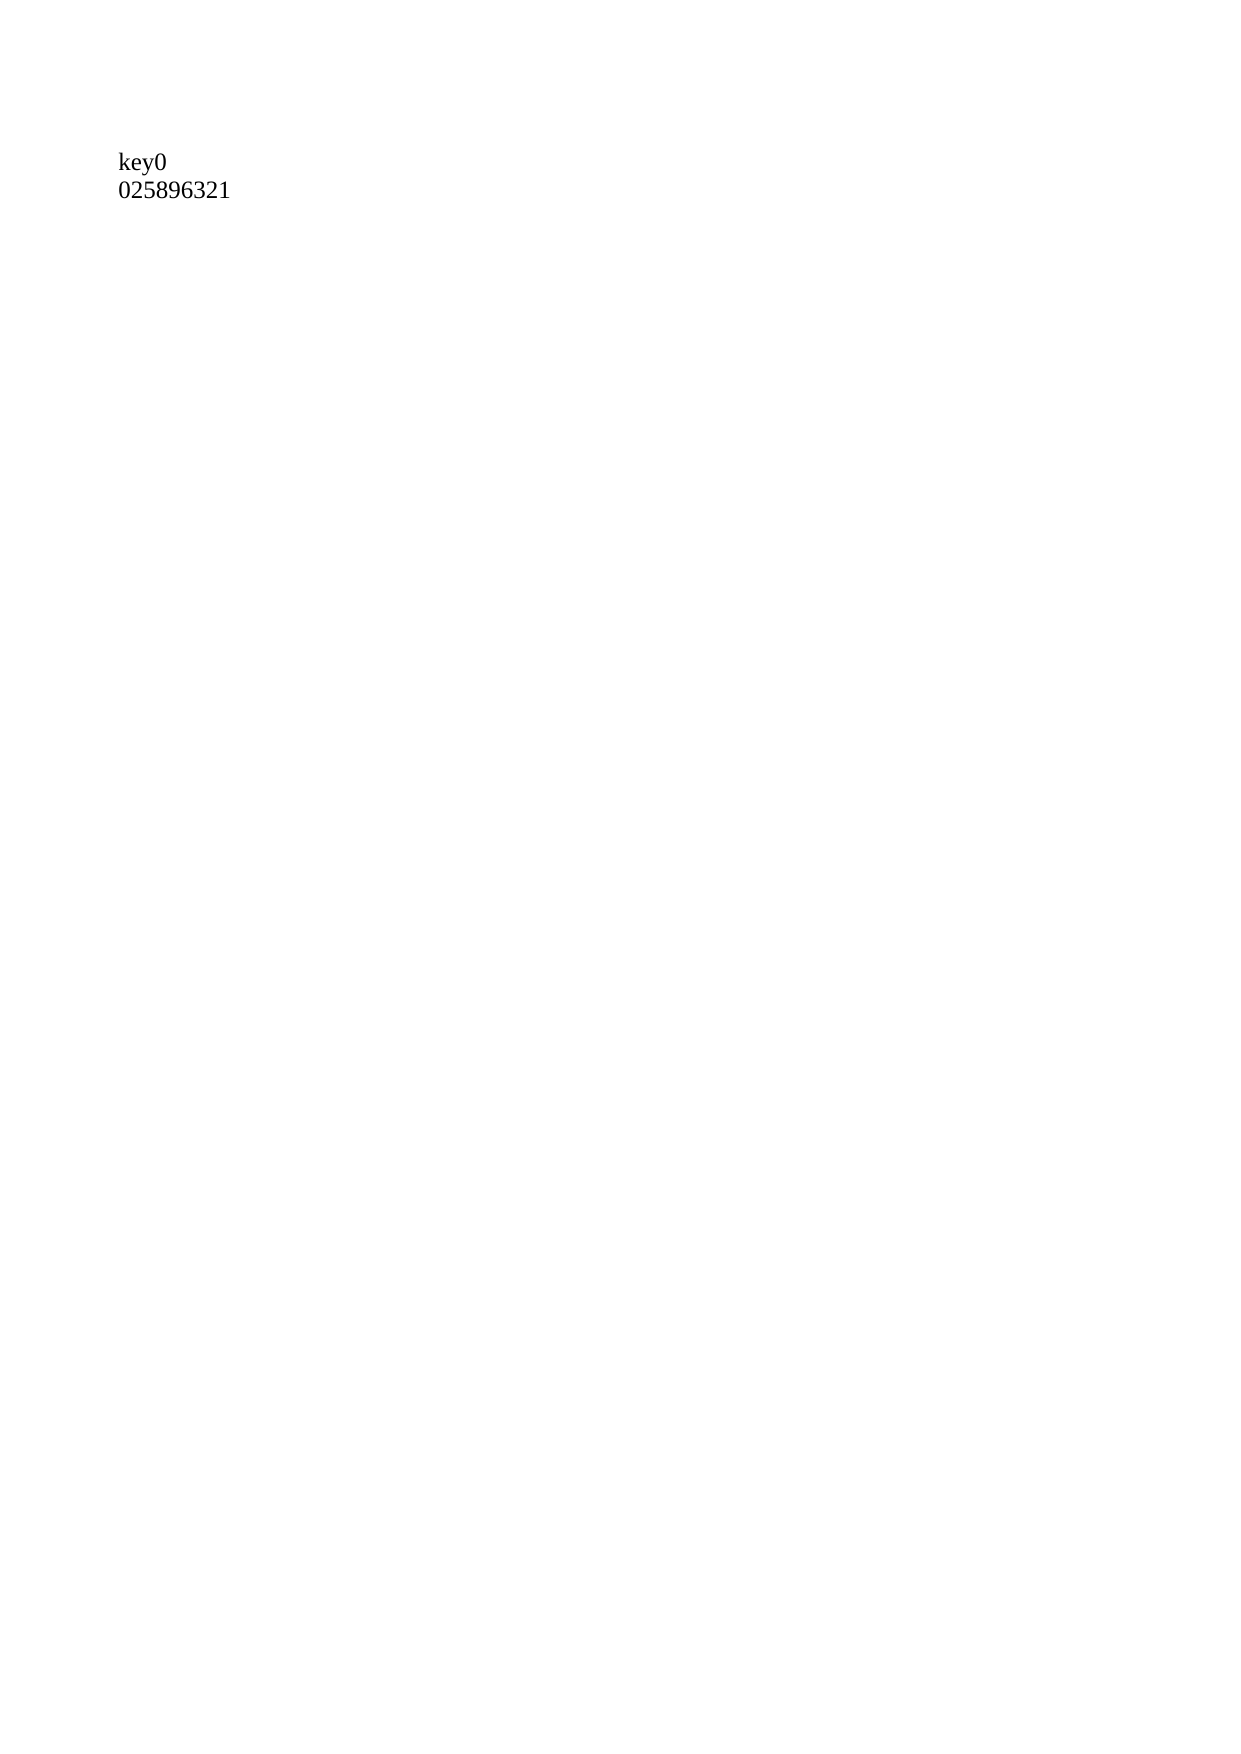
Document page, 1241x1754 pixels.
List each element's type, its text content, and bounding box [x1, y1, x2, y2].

text key0 [118, 147, 1122, 176]
text 025896321 [118, 176, 1122, 204]
